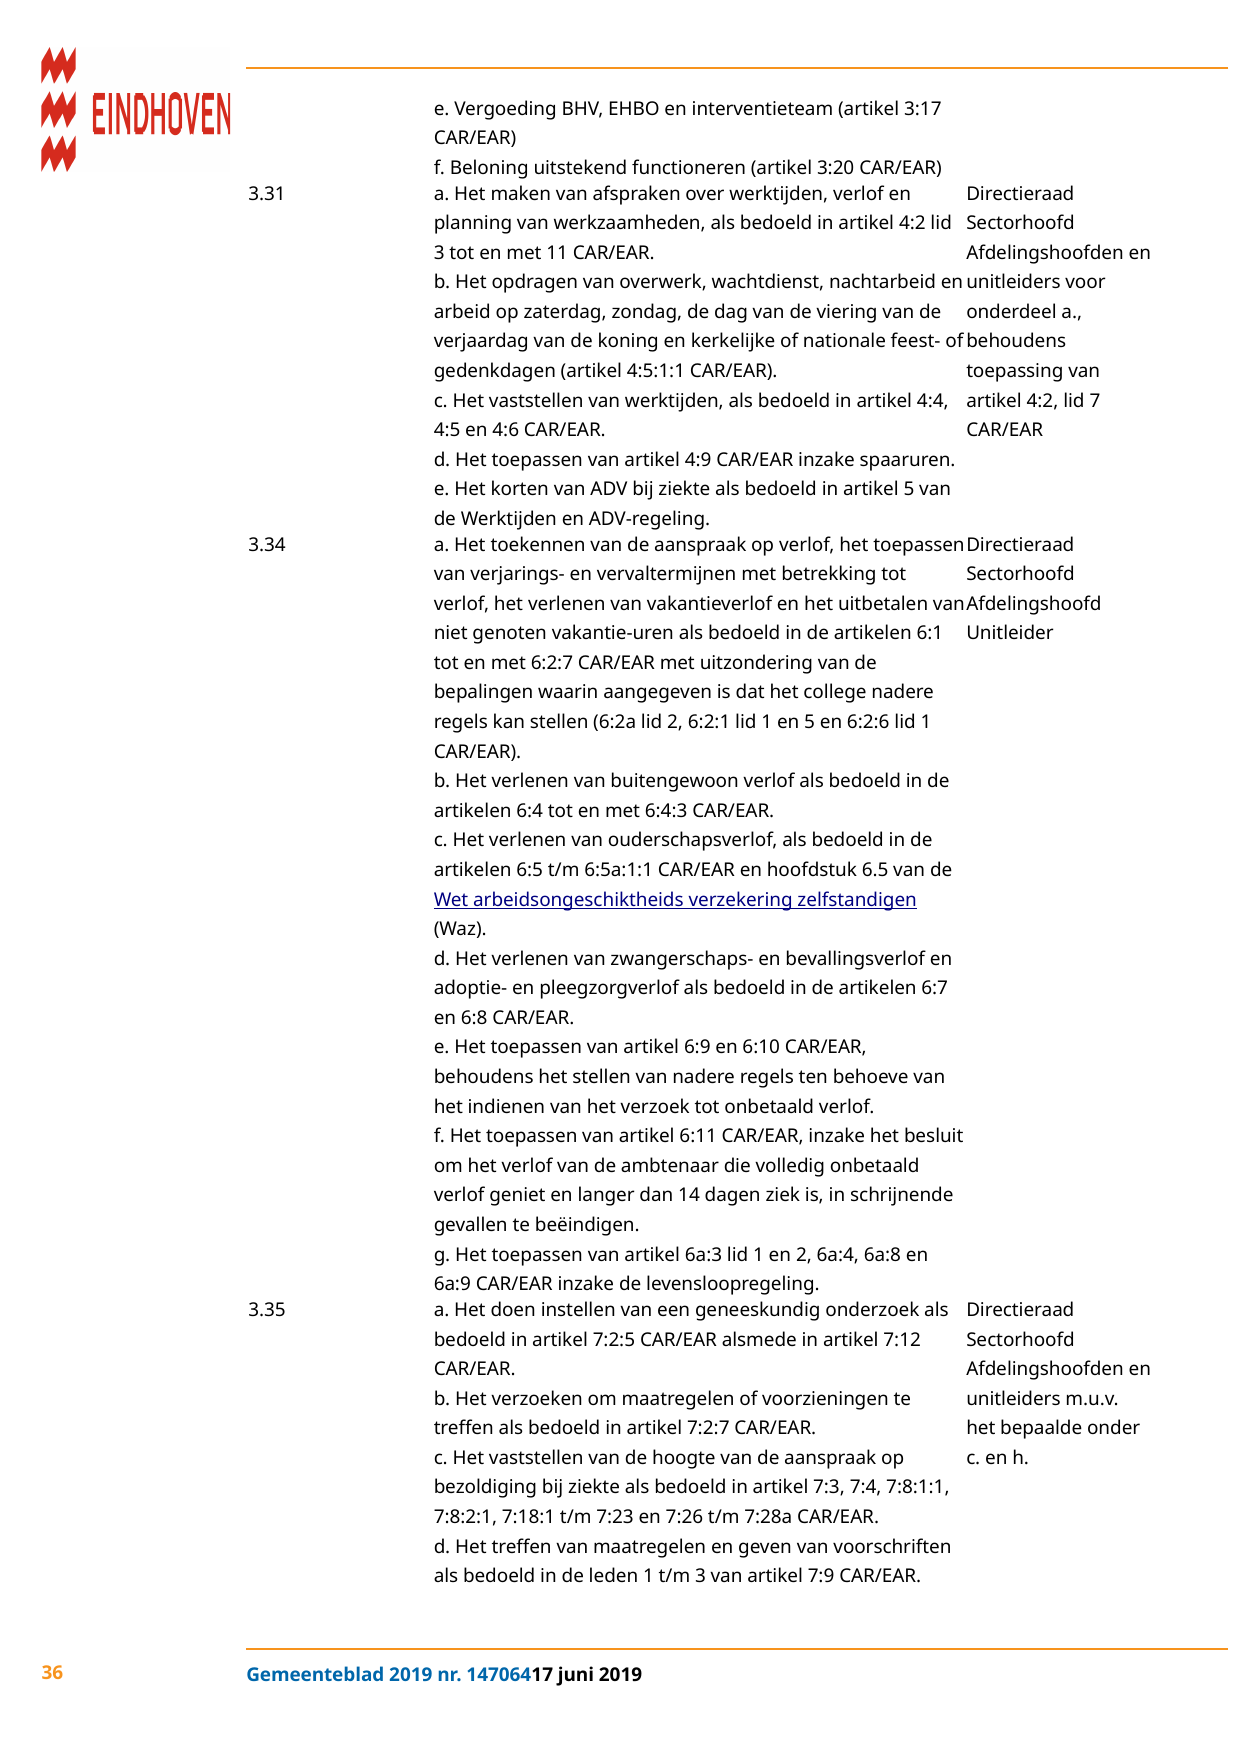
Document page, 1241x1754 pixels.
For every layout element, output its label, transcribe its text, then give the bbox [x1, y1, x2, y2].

table_cell a. Het maken van afspraken over werktijden, verlof en planning van werkzaamheden, als bedoeld in artikel 4:2 lid 3 tot en met 11 CAR/EAR. b. Het opdragen van overwerk, wachtdienst, nachtarbeid en arbeid op zaterdag, zondag, de dag van de viering van de verjaardag van de koning en kerkelijke of nationale feest- of gedenkdagen (artikel 4:5:1:1 CAR/EAR). c. Het vaststellen van werktijden, als bedoeld in artikel 4:4, 4:5 en 4:6 CAR/EAR. d. Het toepassen van artikel 4:9 CAR/EAR inzake spaaruren. e. Het korten van ADV bij ziekte als bedoeld in artikel 5 van de Werktijden en ADV-regeling. [434, 180, 966, 531]
table_cell a. Het doen instellen van een geneeskundig onderzoek als bedoeld in artikel 7:2:5 CAR/EAR alsmede in artikel 7:12 CAR/EAR. b. Het verzoeken om maatregelen of voorzieningen te treffen als bedoeld in artikel 7:2:7 CAR/EAR. c. Het vaststellen van de hoogte van de aanspraak op bezoldiging bij ziekte als bedoeld in artikel 7:3, 7:4, 7:8:1:1, 7:8:2:1, 7:18:1 t/m 7:23 en 7:26 t/m 7:28a CAR/EAR. d. Het treffen van maatregelen en geven van voorschriften als bedoeld in de leden 1 t/m 3 van artikel 7:9 CAR/EAR. [434, 1296, 966, 1588]
picture [41, 47, 231, 172]
table_cell 3.31 [248, 180, 433, 531]
table_cell e. Vergoeding BHV, EHBO en interventieteam (artikel 3:17 CAR/EAR) f. Beloning uitstekend functioneren (artikel 3:20 CAR/EAR) [434, 95, 966, 180]
table_cell 3.35 [248, 1296, 433, 1588]
table_cell [966, 95, 1152, 180]
table_cell Directieraad Sectorhoofd Afdelingshoofd Unitleider [966, 531, 1152, 1296]
table_cell [248, 95, 433, 180]
table_cell Directieraad Sectorhoofd Afdelingshoofden en unitleiders m.u.v. het bepaalde onder c. en h. [966, 1296, 1152, 1588]
table_cell 3.34 [248, 531, 433, 1296]
table_cell a. Het toekennen van de aanspraak op verlof, het toepassen van verjarings- en vervaltermijnen met betrekking tot verlof, het verlenen van vakantieverlof en het uitbetalen van niet genoten vakantie-uren als bedoeld in de artikelen 6:1 tot en met 6:2:7 CAR/EAR met uitzondering van de bepalingen waarin aangegeven is dat het college nadere regels kan stellen (6:2a lid 2, 6:2:1 lid 1 en 5 en 6:2:6 lid 1 CAR/EAR). b. Het verlenen van buitengewoon verlof als bedoeld in de artikelen 6:4 tot en met 6:4:3 CAR/EAR. c. Het verlenen van ouderschapsverlof, als bedoeld in de artikelen 6:5 t/m 6:5a:1:1 CAR/EAR en hoofdstuk 6.5 van de Wet arbeidsongeschiktheids verzekering zelfstandigen (Waz). d. Het verlenen van zwangerschaps- en bevallingsverlof en adoptie- en pleegzorgverlof als bedoeld in de artikelen 6:7 en 6:8 CAR/EAR. e. Het toepassen van artikel 6:9 en 6:10 CAR/EAR, behoudens het stellen van nadere regels ten behoeve van het indienen van het verzoek tot onbetaald verlof. f. Het toepassen van artikel 6:11 CAR/EAR, inzake het besluit om het verlof van de ambtenaar die volledig onbetaald verlof geniet en langer dan 14 dagen ziek is, in schrijnende gevallen te beëindigen. g. Het toepassen van artikel 6a:3 lid 1 en 2, 6a:4, 6a:8 en 6a:9 CAR/EAR inzake de levensloopregeling. [434, 531, 966, 1296]
table_cell Directieraad Sectorhoofd Afdelingshoofden en unitleiders voor onderdeel a., behoudens toepassing van artikel 4:2, lid 7 CAR/EAR [966, 180, 1152, 531]
